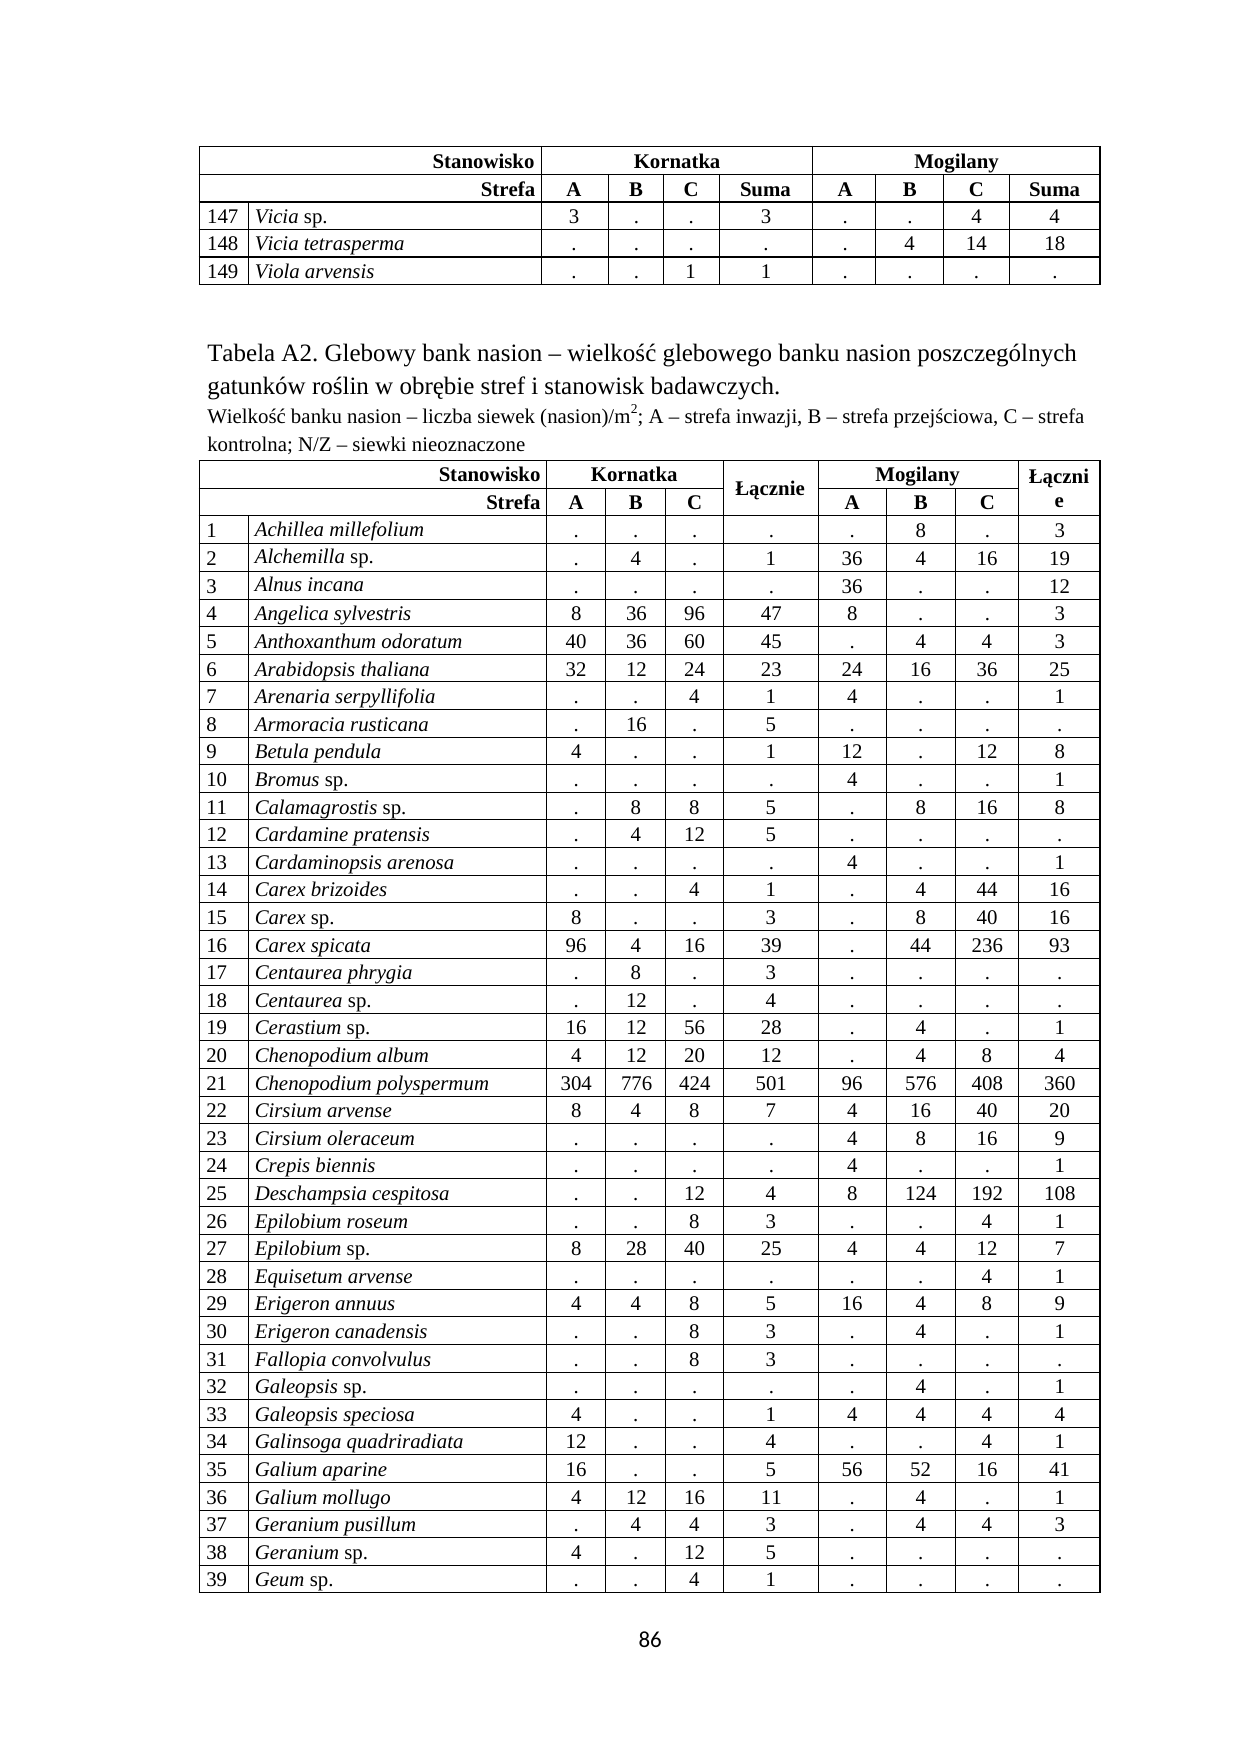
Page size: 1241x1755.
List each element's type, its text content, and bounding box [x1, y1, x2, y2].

table_cell 4 [819, 1152, 886, 1178]
table_cell . [724, 572, 818, 598]
table_cell . [547, 1124, 605, 1151]
table_cell . [666, 738, 723, 764]
table_cell . [819, 820, 886, 847]
table_cell Fallopia convolvulus [249, 1345, 546, 1372]
table_cell . [813, 258, 875, 284]
table_cell 21 [200, 1069, 248, 1096]
table_cell 16 [666, 1483, 723, 1510]
table_cell 35 [200, 1455, 248, 1482]
table_cell . [664, 203, 719, 229]
table_cell . [956, 1483, 1018, 1510]
table_cell . [819, 1428, 886, 1454]
table_cell . [724, 1262, 818, 1289]
table_cell 9 [1019, 1290, 1099, 1316]
table_cell . [666, 1400, 723, 1427]
table_cell Chenopodium polyspermum [249, 1069, 546, 1096]
table_cell . [887, 820, 955, 847]
table_cell 40 [956, 903, 1018, 929]
table_cell . [956, 765, 1018, 792]
table_cell . [819, 1041, 886, 1068]
table_cell Centaurea phrygia [249, 959, 546, 985]
table_cell 8 [547, 600, 605, 626]
table_cell 56 [666, 1014, 723, 1040]
table_cell . [956, 1317, 1018, 1344]
table_cell 23 [200, 1124, 248, 1151]
table_cell 28 [200, 1262, 248, 1289]
table_cell . [606, 1124, 665, 1151]
table_cell Cerastium sp. [249, 1014, 546, 1040]
table_cell C [944, 175, 1009, 201]
table_cell 4 [887, 1014, 955, 1040]
table_cell . [819, 1538, 886, 1565]
table_cell . [666, 544, 723, 571]
table_cell 4 [547, 1483, 605, 1510]
table_cell 8 [1019, 793, 1099, 819]
table_cell . [547, 1566, 605, 1592]
table_cell 5 [200, 627, 248, 653]
table_cell 12 [819, 738, 886, 764]
table_cell 4 [1019, 1041, 1099, 1068]
table_cell Strefa [200, 489, 546, 515]
table_cell 1 [1019, 765, 1099, 792]
table_cell Deschampsia cespitosa [249, 1179, 546, 1206]
table_cell . [819, 627, 886, 653]
table_cell . [606, 848, 665, 874]
table_cell . [1010, 258, 1099, 284]
table_cell 4 [819, 848, 886, 874]
table_cell 19 [200, 1014, 248, 1040]
table_cell Chenopodium album [249, 1041, 546, 1068]
table_cell . [547, 1152, 605, 1178]
table_cell 4 [819, 1124, 886, 1151]
table_cell . [956, 1152, 1018, 1178]
table_cell 47 [724, 600, 818, 626]
table_cell 17 [200, 959, 248, 985]
table_cell Armoracia rusticana [249, 710, 546, 737]
table_cell 408 [956, 1069, 1018, 1096]
table_cell 40 [666, 1235, 723, 1261]
table_cell 12 [956, 1235, 1018, 1261]
table_cell 8 [887, 903, 955, 929]
table_cell B [876, 175, 943, 201]
table_cell Erigeron annuus [249, 1290, 546, 1316]
table_header Kornatka [542, 147, 812, 174]
table_cell 44 [956, 876, 1018, 902]
table_cell 44 [887, 931, 955, 958]
table_cell 4 [956, 1428, 1018, 1454]
table_cell . [956, 1373, 1018, 1399]
table_cell 8 [666, 1317, 723, 1344]
table_cell . [819, 1566, 886, 1592]
table_cell 8 [547, 903, 605, 929]
table_cell 1 [1019, 1317, 1099, 1344]
text Wielkość banku nasion – liczba siewek (nasion)/m2; A – strefa inwazji, B – strefa przejściowa, C – strefa [207, 404, 1113, 429]
table_cell 4 [724, 1179, 818, 1206]
table_cell 23 [724, 655, 818, 681]
table_cell Carex brizoides [249, 876, 546, 902]
table_cell 3 [724, 1317, 818, 1344]
table_header Łączni e [1019, 461, 1099, 515]
table_cell . [606, 1538, 665, 1565]
table_cell . [606, 903, 665, 929]
table_cell 1 [724, 876, 818, 902]
table_cell . [606, 738, 665, 764]
table_cell C [666, 489, 723, 515]
table_cell . [542, 230, 608, 256]
table_cell 147 [200, 203, 248, 229]
table_cell . [547, 876, 605, 902]
table_cell 1 [1019, 682, 1099, 709]
table_cell Cirsium oleraceum [249, 1124, 546, 1151]
table_cell . [606, 876, 665, 902]
table_cell 4 [606, 931, 665, 958]
table_cell . [819, 959, 886, 985]
text kontrolna; N/Z – siewki nieoznaczone [207, 432, 1113, 456]
table_cell 8 [606, 959, 665, 985]
table_cell 7 [1019, 1235, 1099, 1261]
table_cell 3 [1019, 516, 1099, 543]
table_cell 1 [1019, 1014, 1099, 1040]
table_cell . [887, 1152, 955, 1178]
table_cell 4 [887, 1400, 955, 1427]
table_cell 9 [200, 738, 248, 764]
table_cell 1 [1019, 1152, 1099, 1178]
table_cell 4 [547, 1290, 605, 1316]
table_cell 60 [666, 627, 723, 653]
table_cell 192 [956, 1179, 1018, 1206]
table_cell 18 [1010, 230, 1099, 256]
table_cell 16 [956, 1124, 1018, 1151]
table_cell A [819, 489, 886, 515]
table_cell 4 [944, 203, 1009, 229]
table_header Kornatka [547, 461, 723, 488]
table_cell 304 [547, 1069, 605, 1096]
table_cell 1 [724, 544, 818, 571]
table_cell 34 [200, 1428, 248, 1454]
table_cell 8 [887, 793, 955, 819]
table_cell . [887, 1345, 955, 1372]
table_cell 1 [720, 258, 812, 284]
table_cell . [606, 1317, 665, 1344]
table_cell 12 [606, 1483, 665, 1510]
table_cell . [819, 516, 886, 543]
table_cell . [819, 986, 886, 1013]
table_cell 39 [200, 1566, 248, 1592]
table_cell 16 [666, 931, 723, 958]
table_cell . [666, 1455, 723, 1482]
table_cell 36 [819, 544, 886, 571]
table_cell 4 [547, 738, 605, 764]
table_cell 108 [1019, 1179, 1099, 1206]
table_cell . [819, 1262, 886, 1289]
table_cell Galinsoga quadriradiata [249, 1428, 546, 1454]
table_cell 4 [887, 1373, 955, 1399]
table_cell 4 [547, 1538, 605, 1565]
table_cell Suma [1010, 175, 1099, 201]
table_cell 12 [606, 986, 665, 1013]
table_cell 4 [956, 1511, 1018, 1537]
table_cell 16 [887, 1097, 955, 1123]
table_cell 576 [887, 1069, 955, 1096]
table_cell Cardamine pratensis [249, 820, 546, 847]
table_cell 4 [666, 1511, 723, 1537]
table_cell . [1019, 710, 1099, 737]
table_cell . [724, 1152, 818, 1178]
table_cell Cardaminopsis arenosa [249, 848, 546, 874]
table_cell 776 [606, 1069, 665, 1096]
table_cell Epilobium roseum [249, 1207, 546, 1234]
table_cell 12 [666, 1179, 723, 1206]
table_cell . [813, 230, 875, 256]
table_cell . [547, 848, 605, 874]
table_cell 1 [1019, 1207, 1099, 1234]
table_cell Alnus incana [249, 572, 546, 598]
table_cell 39 [724, 931, 818, 958]
table_cell 3 [542, 203, 608, 229]
table_cell . [819, 710, 886, 737]
table_cell 1 [1019, 1373, 1099, 1399]
table_cell 4 [666, 876, 723, 902]
table_cell 360 [1019, 1069, 1099, 1096]
table_cell . [887, 1207, 955, 1234]
table_cell Suma [720, 175, 812, 201]
table_cell 5 [724, 710, 818, 737]
table_cell 424 [666, 1069, 723, 1096]
table_cell 5 [724, 1538, 818, 1565]
table_cell 12 [606, 1041, 665, 1068]
table_cell 1 [724, 682, 818, 709]
table_cell . [887, 1262, 955, 1289]
table_cell 8 [547, 1097, 605, 1123]
table_cell . [956, 1345, 1018, 1372]
table_cell 4 [819, 1235, 886, 1261]
table_cell A [547, 489, 605, 515]
table_cell . [944, 258, 1009, 284]
table_cell 14 [944, 230, 1009, 256]
table_cell 20 [200, 1041, 248, 1068]
table_cell 4 [1019, 1400, 1099, 1427]
table_cell . [887, 1428, 955, 1454]
table_cell Crepis biennis [249, 1152, 546, 1178]
table_cell 29 [200, 1290, 248, 1316]
table_cell Alchemilla sp. [249, 544, 546, 571]
table_cell . [956, 710, 1018, 737]
table_cell 8 [666, 1097, 723, 1123]
table_cell 8 [956, 1041, 1018, 1068]
table_cell . [887, 1538, 955, 1565]
table_cell 8 [200, 710, 248, 737]
table_cell 4 [887, 1511, 955, 1537]
table_cell . [547, 682, 605, 709]
table_cell 3 [1019, 627, 1099, 653]
table_cell 4 [887, 1317, 955, 1344]
table_cell 3 [1019, 1511, 1099, 1537]
table_cell 4 [606, 1290, 665, 1316]
table_cell 16 [547, 1014, 605, 1040]
table_cell 28 [606, 1235, 665, 1261]
table_cell 1 [724, 1566, 818, 1592]
table_cell . [666, 1428, 723, 1454]
table_cell . [819, 1511, 886, 1537]
table_cell 12 [606, 1014, 665, 1040]
table_cell . [887, 959, 955, 985]
table_cell 36 [819, 572, 886, 598]
table_cell 4 [956, 627, 1018, 653]
table_header Łącznie [724, 461, 818, 515]
table_header Mogilany [819, 461, 1018, 488]
table_cell . [956, 820, 1018, 847]
table_cell . [666, 986, 723, 1013]
table_cell . [606, 682, 665, 709]
table_cell . [547, 1511, 605, 1537]
table_cell Arabidopsis thaliana [249, 655, 546, 681]
table_cell 9 [1019, 1124, 1099, 1151]
table_cell . [819, 1373, 886, 1399]
table_cell 4 [547, 1400, 605, 1427]
table_cell 12 [666, 1538, 723, 1565]
table_cell . [956, 1538, 1018, 1565]
table_cell 3 [724, 1345, 818, 1372]
table_cell 12 [724, 1041, 818, 1068]
table_cell 16 [956, 793, 1018, 819]
table_cell Achillea millefolium [249, 516, 546, 543]
table_cell 1 [724, 1400, 818, 1427]
table_cell . [606, 516, 665, 543]
table_cell 4 [887, 544, 955, 571]
table_cell 40 [547, 627, 605, 653]
table_cell B [887, 489, 955, 515]
table_cell 11 [724, 1483, 818, 1510]
table_cell 8 [666, 1207, 723, 1234]
table_cell . [606, 572, 665, 598]
table_cell . [887, 848, 955, 874]
table_cell 16 [547, 1455, 605, 1482]
table_cell . [819, 793, 886, 819]
table_cell 4 [887, 1483, 955, 1510]
table_cell . [547, 793, 605, 819]
table_cell . [606, 1455, 665, 1482]
table_cell 31 [200, 1345, 248, 1372]
table_cell . [547, 1345, 605, 1372]
table_cell Epilobium sp. [249, 1235, 546, 1261]
table_cell . [547, 820, 605, 847]
table_cell . [819, 931, 886, 958]
table_cell 5 [724, 820, 818, 847]
table_cell . [606, 1207, 665, 1234]
table_cell 6 [200, 655, 248, 681]
table_cell Galium mollugo [249, 1483, 546, 1510]
table_cell Vicia tetrasperma [249, 230, 541, 256]
table_cell . [887, 600, 955, 626]
table_cell 7 [200, 682, 248, 709]
table_cell 96 [819, 1069, 886, 1096]
table_cell 3 [724, 1511, 818, 1537]
table_cell . [547, 516, 605, 543]
table_cell 8 [666, 1290, 723, 1316]
table_cell 41 [1019, 1455, 1099, 1482]
table_cell 1 [1019, 1483, 1099, 1510]
table_cell . [666, 848, 723, 874]
table_cell 8 [887, 1124, 955, 1151]
table_cell 36 [956, 655, 1018, 681]
table_cell 15 [200, 903, 248, 929]
table_cell 32 [547, 655, 605, 681]
table_cell . [664, 230, 719, 256]
table_cell . [724, 1124, 818, 1151]
table_cell 2 [200, 544, 248, 571]
table_cell 26 [200, 1207, 248, 1234]
table_cell . [887, 572, 955, 598]
table_cell . [956, 600, 1018, 626]
table_cell 27 [200, 1235, 248, 1261]
table_cell . [956, 572, 1018, 598]
table_cell 37 [200, 1511, 248, 1537]
table_cell 4 [819, 1400, 886, 1427]
table_cell 96 [666, 600, 723, 626]
table_cell 40 [956, 1097, 1018, 1123]
table_cell 501 [724, 1069, 818, 1096]
table_cell Carex sp. [249, 903, 546, 929]
table_cell 30 [200, 1317, 248, 1344]
table_cell . [1019, 1566, 1099, 1592]
table_cell . [876, 203, 943, 229]
table_cell 4 [606, 820, 665, 847]
table_cell 4 [666, 1566, 723, 1592]
table_cell . [1019, 820, 1099, 847]
table_cell 3 [720, 203, 812, 229]
table_cell Betula pendula [249, 738, 546, 764]
table_cell . [606, 1179, 665, 1206]
table_cell Equisetum arvense [249, 1262, 546, 1289]
table_cell . [819, 1207, 886, 1234]
table_cell . [547, 710, 605, 737]
table_cell . [819, 903, 886, 929]
table_cell B [606, 489, 665, 515]
table_cell . [887, 710, 955, 737]
table_cell 24 [819, 655, 886, 681]
table_cell Vicia sp. [249, 203, 541, 229]
table_cell . [547, 1317, 605, 1344]
table_header Stanowisko [200, 461, 546, 488]
table_cell 16 [606, 710, 665, 737]
table_cell . [887, 682, 955, 709]
table_cell 5 [724, 793, 818, 819]
table_cell 24 [666, 655, 723, 681]
table_cell 12 [1019, 572, 1099, 598]
table_cell . [547, 986, 605, 1013]
table_cell 24 [200, 1152, 248, 1178]
table_header Stanowisko [200, 147, 541, 174]
table_cell 32 [200, 1373, 248, 1399]
table_cell Anthoxanthum odoratum [249, 627, 546, 653]
table_cell 12 [547, 1428, 605, 1454]
table_cell 148 [200, 230, 248, 256]
table_cell 16 [200, 931, 248, 958]
table_cell 3 [200, 572, 248, 598]
table_cell Geranium pusillum [249, 1511, 546, 1537]
table_cell Angelica sylvestris [249, 600, 546, 626]
table_cell . [887, 765, 955, 792]
table_cell 16 [1019, 903, 1099, 929]
table_cell 25 [200, 1179, 248, 1206]
table_cell 5 [724, 1455, 818, 1482]
table_cell 16 [819, 1290, 886, 1316]
table_cell 4 [887, 1235, 955, 1261]
table_cell 8 [1019, 738, 1099, 764]
table_cell 3 [724, 903, 818, 929]
table_cell 1 [200, 516, 248, 543]
table_cell . [724, 848, 818, 874]
table_cell . [1019, 986, 1099, 1013]
table_cell 4 [956, 1400, 1018, 1427]
table_header Mogilany [813, 147, 1099, 174]
table_cell . [1019, 1538, 1099, 1565]
table_cell Strefa [200, 175, 541, 201]
table_cell 10 [200, 765, 248, 792]
table_cell . [666, 1124, 723, 1151]
table_cell 3 [724, 959, 818, 985]
table_cell . [819, 1483, 886, 1510]
table_cell . [956, 986, 1018, 1013]
table_cell 4 [606, 1097, 665, 1123]
table_cell 56 [819, 1455, 886, 1482]
table_cell 8 [819, 1179, 886, 1206]
table_cell 4 [819, 1097, 886, 1123]
table_cell . [542, 258, 608, 284]
table_cell 149 [200, 258, 248, 284]
table_cell 20 [666, 1041, 723, 1068]
table_cell 14 [200, 876, 248, 902]
table_cell 16 [956, 544, 1018, 571]
table_cell 4 [956, 1207, 1018, 1234]
table_cell . [813, 203, 875, 229]
table_cell . [724, 765, 818, 792]
table_cell 1 [1019, 1262, 1099, 1289]
table_cell . [956, 959, 1018, 985]
table_cell 33 [200, 1400, 248, 1427]
table_cell C [664, 175, 719, 201]
table_cell 20 [1019, 1097, 1099, 1123]
table_cell 4 [887, 1290, 955, 1316]
table_cell 4 [724, 1428, 818, 1454]
table_cell . [606, 1400, 665, 1427]
table_cell 4 [887, 876, 955, 902]
table_cell 28 [724, 1014, 818, 1040]
table_cell 8 [666, 1345, 723, 1372]
table_cell 13 [200, 848, 248, 874]
table_cell . [887, 1566, 955, 1592]
table_cell . [819, 876, 886, 902]
table_cell . [819, 1014, 886, 1040]
table_cell 4 [819, 682, 886, 709]
table_cell . [666, 572, 723, 598]
table_cell 19 [1019, 544, 1099, 571]
table_cell 12 [606, 655, 665, 681]
table_cell 36 [200, 1483, 248, 1510]
table_cell 4 [956, 1262, 1018, 1289]
table_cell 1 [664, 258, 719, 284]
table_cell . [956, 682, 1018, 709]
table_cell Bromus sp. [249, 765, 546, 792]
table_cell . [1019, 1345, 1099, 1372]
table_cell . [609, 230, 663, 256]
table_cell 22 [200, 1097, 248, 1123]
table_cell . [666, 710, 723, 737]
table_cell 5 [724, 1290, 818, 1316]
table_cell Galeopsis speciosa [249, 1400, 546, 1427]
table_cell B [609, 175, 663, 201]
table_cell Galeopsis sp. [249, 1373, 546, 1399]
table_cell . [666, 959, 723, 985]
table_cell Arenaria serpyllifolia [249, 682, 546, 709]
table_cell . [606, 1566, 665, 1592]
table_cell Galium aparine [249, 1455, 546, 1482]
table_cell . [606, 1345, 665, 1372]
table_cell 36 [606, 627, 665, 653]
table_cell . [606, 1428, 665, 1454]
table_cell . [724, 1373, 818, 1399]
table_cell 38 [200, 1538, 248, 1565]
table_cell 4 [887, 1041, 955, 1068]
table_cell 4 [887, 627, 955, 653]
table_cell 16 [1019, 876, 1099, 902]
table_cell . [956, 1014, 1018, 1040]
table_cell 4 [606, 1511, 665, 1537]
table_cell 7 [724, 1097, 818, 1123]
table_cell . [819, 1345, 886, 1372]
table_cell 8 [819, 600, 886, 626]
table_cell 4 [547, 1041, 605, 1068]
table_cell Geum sp. [249, 1566, 546, 1592]
table_cell . [666, 903, 723, 929]
table_cell . [720, 230, 812, 256]
table_cell 8 [606, 793, 665, 819]
table_cell 12 [956, 738, 1018, 764]
table_cell 8 [547, 1235, 605, 1261]
table_cell . [666, 765, 723, 792]
table_cell Cirsium arvense [249, 1097, 546, 1123]
text Tabela A2. Glebowy bank nasion – wielkość glebowego banku nasion poszczególnych gatunków roślin w obrębie stref i stanowisk badawczych. [207, 338, 1079, 400]
table_cell . [606, 765, 665, 792]
table_cell . [609, 258, 663, 284]
table_cell . [887, 986, 955, 1013]
table_cell . [724, 516, 818, 543]
table_cell 16 [887, 655, 955, 681]
table_cell A [542, 175, 608, 201]
table_cell . [609, 203, 663, 229]
table_cell . [547, 1262, 605, 1289]
table_cell Erigeron canadensis [249, 1317, 546, 1344]
table_cell . [547, 959, 605, 985]
table_cell 25 [724, 1235, 818, 1261]
table_cell 11 [200, 793, 248, 819]
table_cell 25 [1019, 655, 1099, 681]
table_cell A [813, 175, 875, 201]
table_cell . [666, 516, 723, 543]
table_cell 4 [876, 230, 943, 256]
table_cell 16 [956, 1455, 1018, 1482]
table_cell Viola arvensis [249, 258, 541, 284]
table_cell 93 [1019, 931, 1099, 958]
table_cell . [547, 544, 605, 571]
table_cell 96 [547, 931, 605, 958]
table_cell C [956, 489, 1018, 515]
table_cell . [547, 765, 605, 792]
table_cell 4 [606, 544, 665, 571]
table_cell 1 [724, 738, 818, 764]
table_cell 4 [724, 986, 818, 1013]
table_cell 4 [200, 600, 248, 626]
table_cell 8 [887, 516, 955, 543]
table_cell . [819, 1317, 886, 1344]
table_cell 52 [887, 1455, 955, 1482]
table_cell . [666, 1262, 723, 1289]
table_cell 12 [200, 820, 248, 847]
table_cell . [1019, 959, 1099, 985]
table_cell . [956, 516, 1018, 543]
table_cell . [606, 1373, 665, 1399]
table_cell 12 [666, 820, 723, 847]
table_cell . [956, 848, 1018, 874]
table_cell Geranium sp. [249, 1538, 546, 1565]
table_cell . [547, 1373, 605, 1399]
table_cell . [606, 1152, 665, 1178]
table_cell 124 [887, 1179, 955, 1206]
table_cell Centaurea sp. [249, 986, 546, 1013]
table_cell 3 [1019, 600, 1099, 626]
table_cell . [666, 1373, 723, 1399]
table_cell . [547, 1207, 605, 1234]
table_cell . [666, 1152, 723, 1178]
table_cell 1 [1019, 1428, 1099, 1454]
table_cell 4 [819, 765, 886, 792]
table_cell 18 [200, 986, 248, 1013]
table_cell Carex spicata [249, 931, 546, 958]
table_cell Calamagrostis sp. [249, 793, 546, 819]
table_cell 3 [724, 1207, 818, 1234]
table_cell . [547, 572, 605, 598]
table_cell 4 [666, 682, 723, 709]
table_cell . [887, 738, 955, 764]
table_cell . [956, 1566, 1018, 1592]
table_cell 8 [666, 793, 723, 819]
table_cell 1 [1019, 848, 1099, 874]
table_cell 236 [956, 931, 1018, 958]
table_cell 4 [1010, 203, 1099, 229]
table_cell 8 [956, 1290, 1018, 1316]
table_cell 45 [724, 627, 818, 653]
table_cell . [547, 1179, 605, 1206]
table_cell . [876, 258, 943, 284]
table_cell 36 [606, 600, 665, 626]
table_cell . [606, 1262, 665, 1289]
